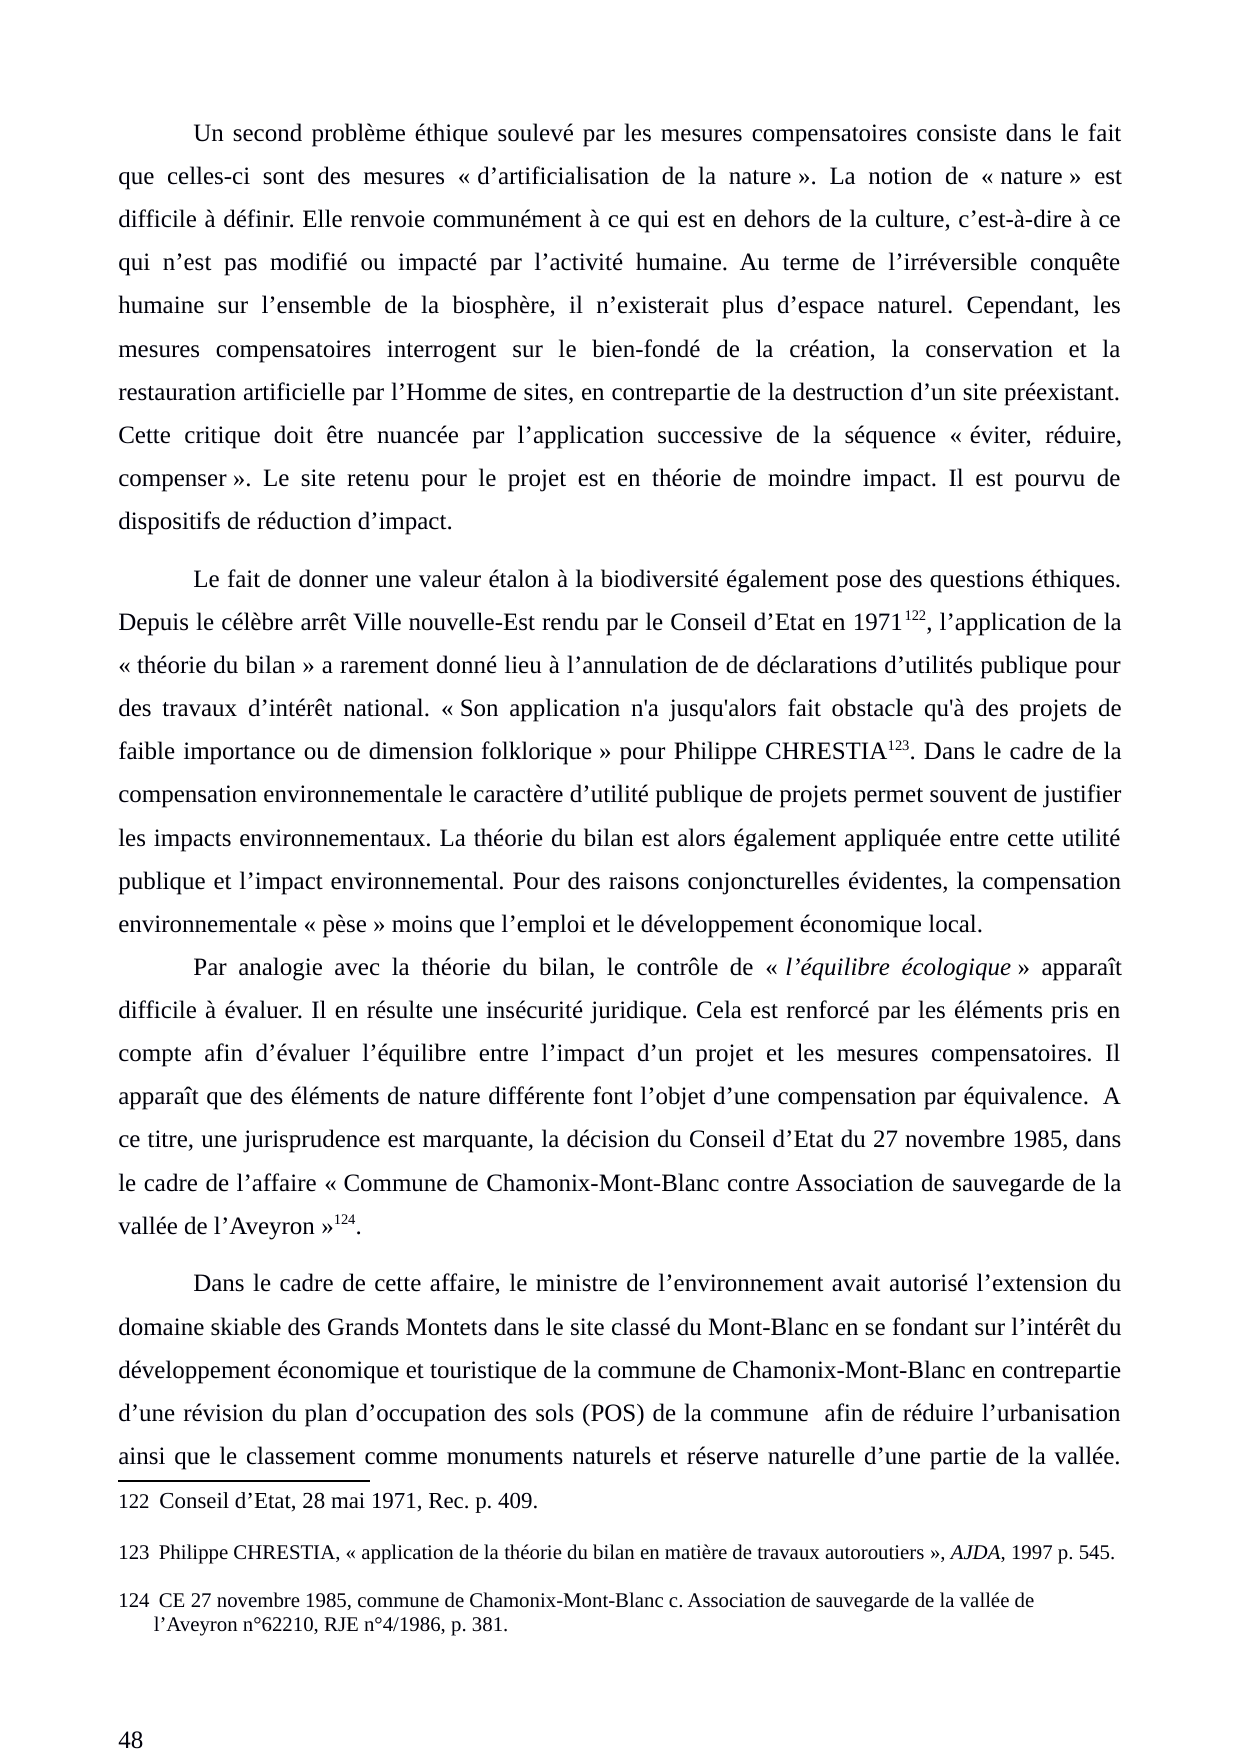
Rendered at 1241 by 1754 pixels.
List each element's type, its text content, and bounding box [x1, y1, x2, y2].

text Conseil d’Etat, 28 mai 1971, Rec. p. 409. [118, 1487, 1122, 1513]
text CE 27 novembre 1985, commune de Chamonix-Mont-Blanc c. Association de sauvegarde de la vallée de l’Aveyron n°62210, RJE n°4/1986, p. 381. [118, 1588, 1122, 1636]
text Un second problème éthique soulevé par les mesures compensatoires consiste dans le fait que celles-ci sont des mesures « d’artificialisation de la nature ». La notion de « nature » est difficile à définir. Elle renvoie communément à ce qui est en dehors de la culture, c’est-à-dire à ce qui n’est pas modifié ou impacté par l’activité humaine. Au terme de l’irréversible conquête humaine sur l’ensemble de la biosphère, il n’existerait plus d’espace naturel. Cependant, les mesures compensatoires interrogent sur le bien-fondé de la création, la conservation et la restauration artificielle par l’Homme de sites, en contrepartie de la destruction d’un site préexistant. Cette critique doit être nuancée par l’application successive de la séquence « éviter, réduire, compenser ». Le site retenu pour le projet est en théorie de moindre impact. Il est pourvu de dispositifs de réduction d’impact. [118, 118, 1122, 535]
text Philippe CHRESTIA, « application de la théorie du bilan en matière de travaux autoroutiers », AJDA, 1997 p. 545. [118, 1539, 1122, 1564]
text Dans le cadre de cette affaire, le ministre de l’environnement avait autorisé l’extension du domaine skiable des Grands Montets dans le site classé du Mont-Blanc en se fondant sur l’intérêt du développement économique et touristique de la commune de Chamonix-Mont-Blanc en contrepartie d’une révision du plan d’occupation des sols (POS) de la commune afin de réduire l’urbanisation ainsi que le classement comme monuments naturels et réserve naturelle d’une partie de la vallée. [118, 1268, 1122, 1470]
text Le fait de donner une valeur étalon à la biodiversité également pose des questions éthiques. Depuis le célèbre arrêt Ville nouvelle-Est rendu par le Conseil d’Etat en 1971, l’application de la « théorie du bilan » a rarement donné lieu à l’annulation de de déclarations d’utilités publique pour des travaux d’intérêt national. « Son application n'a jusqu'alors fait obstacle qu'à des projets de faible importance ou de dimension folklorique » pour Philippe CHRESTIA. Dans le cadre de la compensation environnementale le caractère d’utilité publique de projets permet souvent de justifier les impacts environnementaux. La théorie du bilan est alors également appliquée entre cette utilité publique et l’impact environnemental. Pour des raisons conjoncturelles évidentes, la compensation environnementale « pèse » moins que l’emploi et le développement économique local. Par analogie avec la théorie du bilan, le contrôle de « l’équilibre écologique » apparaît difficile à évaluer. Il en résulte une insécurité juridique. Cela est renforcé par les éléments pris en compte afin d’évaluer l’équilibre entre l’impact d’un projet et les mesures compensatoires. Il apparaît que des éléments de nature différente font l’objet d’une compensation par équivalence. A ce titre, une jurisprudence est marquante, la décision du Conseil d’Etat du 27 novembre 1985, dans le cadre de l’affaire « Commune de Chamonix-Mont-Blanc contre Association de sauvegarde de la vallée de l’Aveyron ». [118, 564, 1122, 1239]
